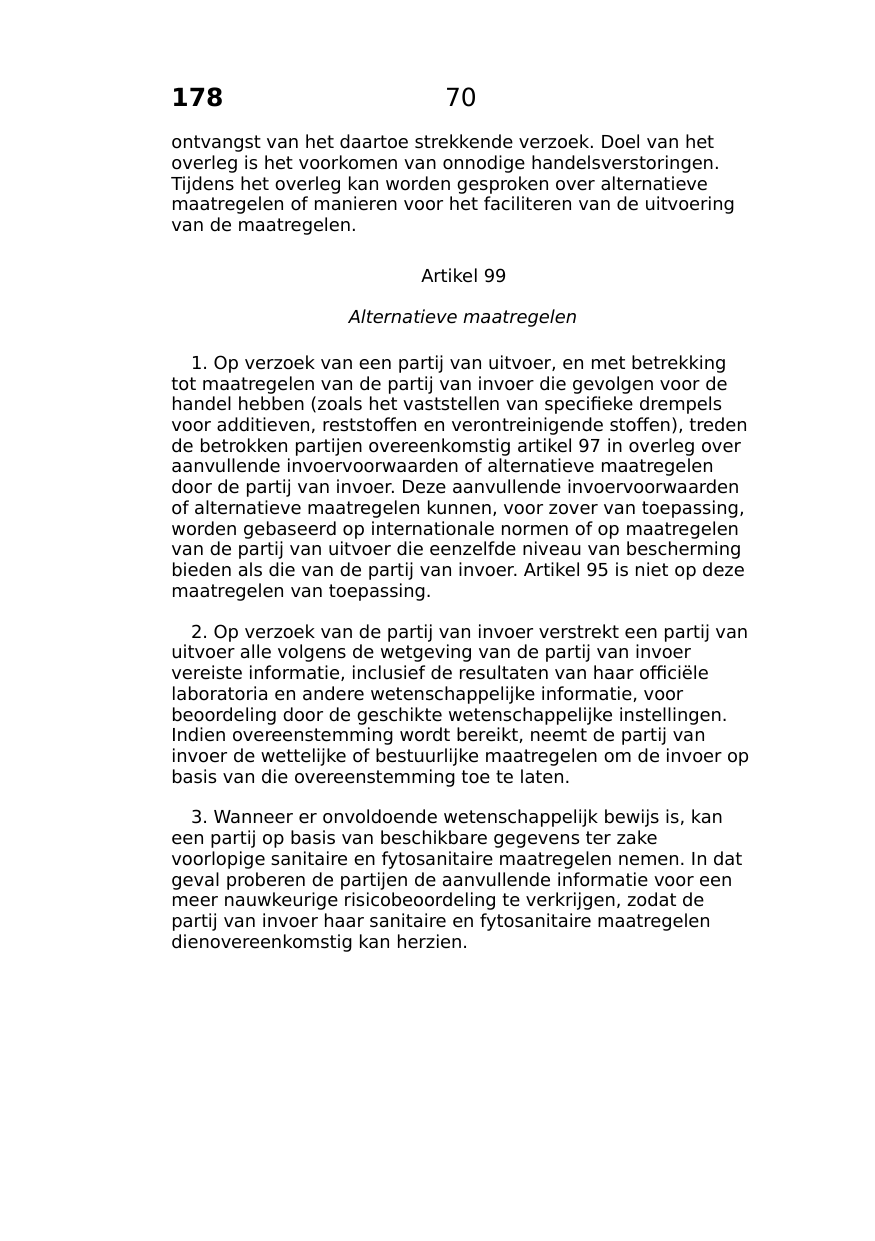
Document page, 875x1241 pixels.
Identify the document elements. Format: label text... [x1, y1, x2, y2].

text 2. Op verzoek van de partij van invoer verstrekt een partij van uitvoer alle volgens de wetgeving van de partij van invoer vereiste informatie, inclusief de resultaten van haar officiële laboratoria en andere wetenschappelijke informatie, voor beoordeling door de geschikte wetenschappelijke instellingen. Indien overeenstemming wordt bereikt, neemt de partij van invoer de wettelijke of bestuurlijke maatregelen om de invoer op basis van die overeenstemming toe te laten. [171, 621, 756, 787]
text 3. Wanneer er onvoldoende wetenschappelijk bewijs is, kan een partij op basis van beschikbare gegevens ter zake voorlopige sanitaire en fytosanitaire maatregelen nemen. In dat geval proberen de partijen de aanvullende informatie voor een meer nauwkeurige risicobeoordeling te verkrijgen, zodat de partij van invoer haar sanitaire en fytosanitaire maatregelen dienovereenkomstig kan herzien. [171, 807, 756, 952]
subtitle Artikel 99 Alternatieve maatregelen [171, 266, 756, 328]
text ontvangst van het daartoe strekkende verzoek. Doel van het overleg is het voorkomen van onnodige handelsverstoringen. Tijdens het overleg kan worden gesproken over alternatieve maatregelen of manieren voor het faciliteren van de uitvoering van de maatregelen. [171, 132, 756, 236]
text 1. Op verzoek van een partij van uitvoer, en met betrekking tot maatregelen van de partij van invoer die gevolgen voor de handel hebben (zoals het vaststellen van specifieke drempels voor additieven, reststoffen en verontreinigende stoffen), treden de betrokken partijen overeenkomstig artikel 97 in overleg over aanvullende invoervoorwaarden of alternatieve maatregelen door de partij van invoer. Deze aanvullende invoervoorwaarden of alternatieve maatregelen kunnen, voor zover van toepassing, worden gebaseerd op internationale normen of op maatregelen van de partij van uitvoer die eenzelfde niveau van bescherming bieden als die van de partij van invoer. Artikel 95 is niet op deze maatregelen van toepassing. [171, 353, 756, 601]
